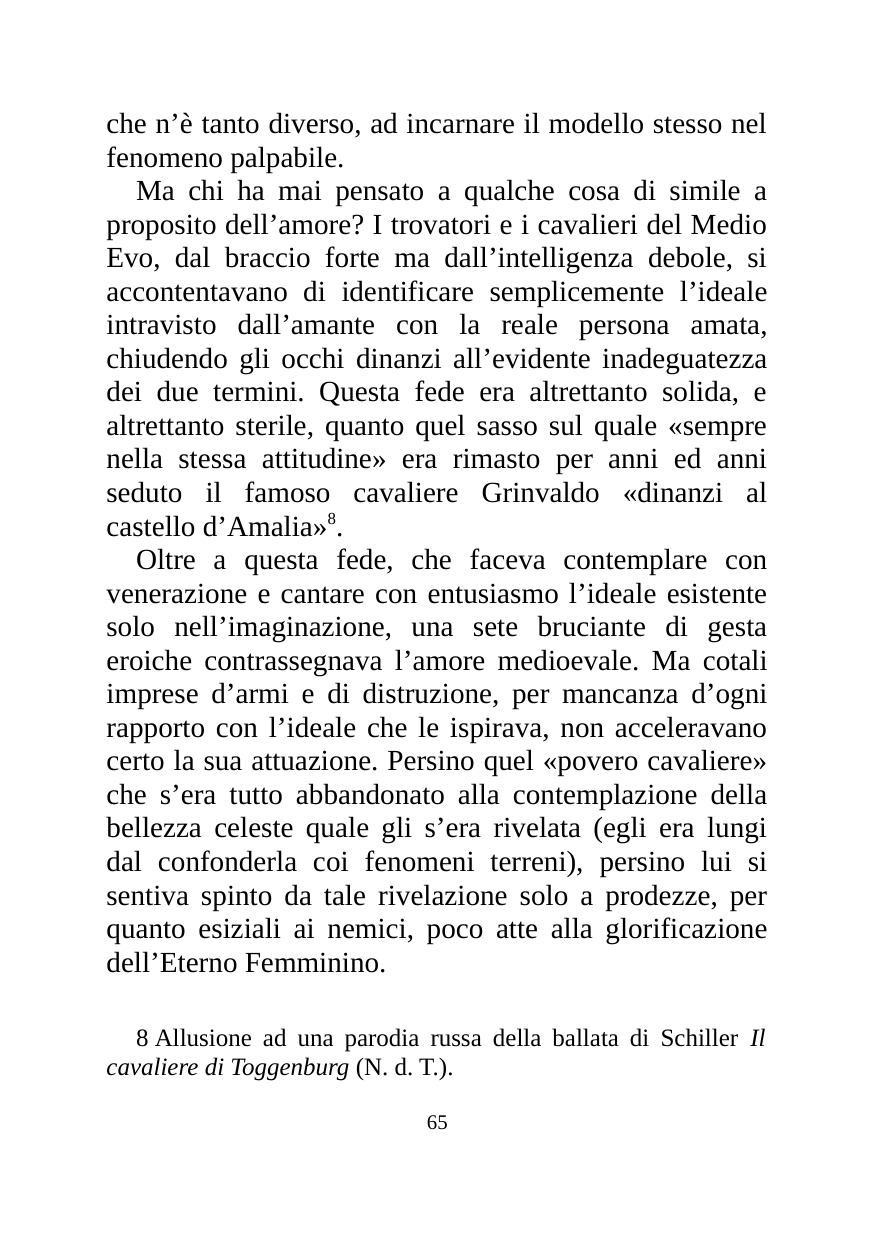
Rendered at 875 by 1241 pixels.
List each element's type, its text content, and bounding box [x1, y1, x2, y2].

text Allusione ad una parodia russa della ballata di Schiller Il cavaliere di Toggenburg (N. d. T.). [106, 1023, 768, 1080]
text che n’è tanto diverso, ad incarnare il modello stesso nel fenomeno palpabile. [106, 106, 768, 173]
text Ma chi ha mai pensato a qualche cosa di simile a proposito dell’amore? I trovatori e i cavalieri del Medio Evo, dal braccio forte ma dall’intelligenza debole, si accontentavano di identificare semplicemente l’ideale intravisto dall’amante con la reale persona amata, chiudendo gli occhi dinanzi all’evidente inadeguatezza dei due termini. Questa fede era altrettanto solida, e altrettanto sterile, quanto quel sasso sul quale «sempre nella stessa attitudine» era rimasto per anni ed anni seduto il famoso cavaliere Grinvaldo «dinanzi al castello d’Amalia». [106, 173, 768, 542]
text Oltre a questa fede, che faceva contemplare con venerazione e cantare con entusiasmo l’ideale esistente solo nell’imaginazione, una sete bruciante di gesta eroiche contrassegnava l’amore medioevale. Ma cotali imprese d’armi e di distruzione, per mancanza d’ogni rapporto con l’ideale che le ispirava, non acceleravano certo la sua attuazione. Persino quel «povero cavaliere» che s’era tutto abbandonato alla contemplazione della bellezza celeste quale gli s’era rivelata (egli era lungi dal confonderla coi fenomeni terreni), persino lui si sentiva spinto da tale rivelazione solo a prodezze, per quanto esiziali ai nemici, poco atte alla glorificazione dell’Eterno Femminino. [106, 542, 768, 978]
